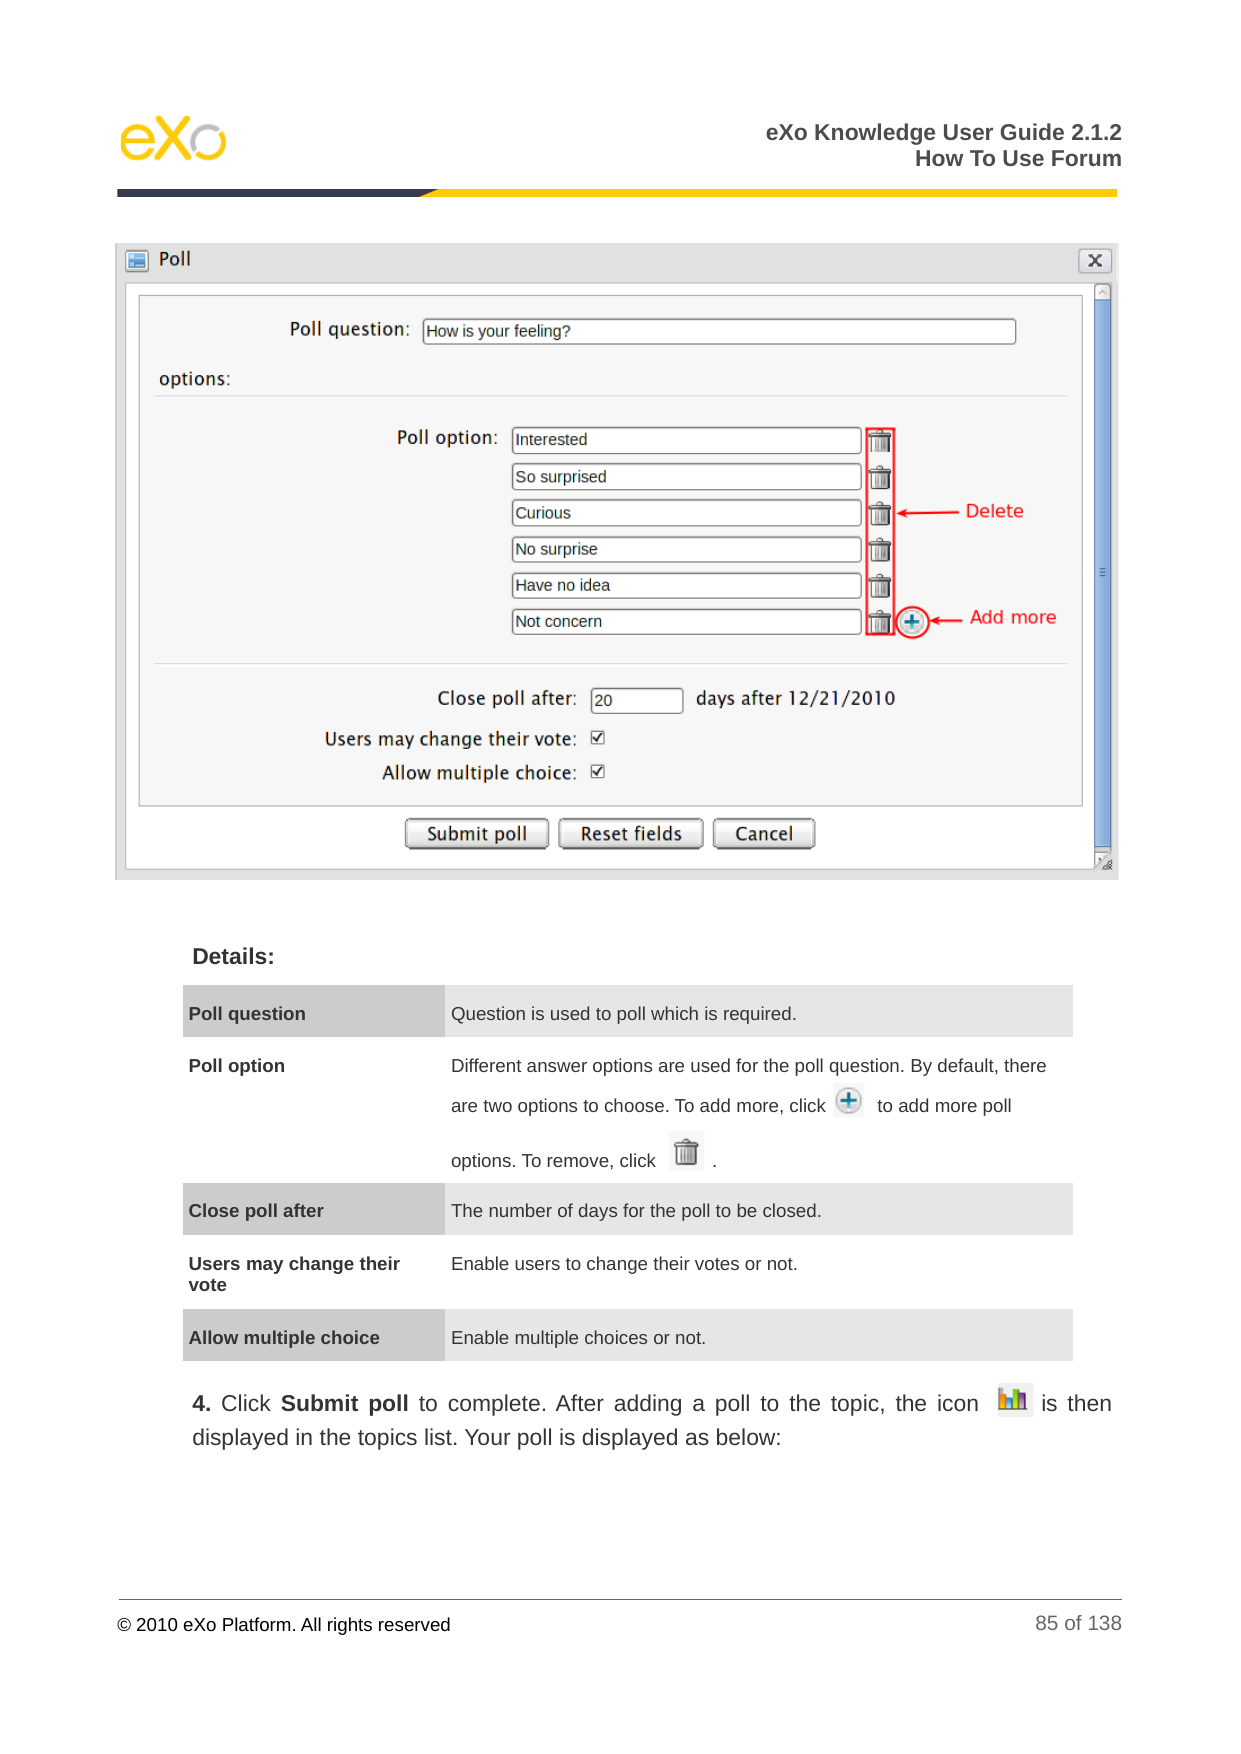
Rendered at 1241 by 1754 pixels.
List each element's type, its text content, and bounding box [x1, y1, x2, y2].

table_cell Allow multiple choice [183, 1309, 445, 1361]
picture [117, 189, 1118, 197]
picture [120, 115, 227, 161]
table_cell Enable users to change their votes or not. [445, 1235, 1073, 1309]
table_cell Enable multiple choices or not. [445, 1309, 1073, 1361]
table_cell Close poll after [183, 1183, 445, 1235]
picture [997, 1383, 1034, 1417]
text 4. Click Submit poll to complete. After adding a poll to the topic, the icon is then displayed in the topics list. Your poll is displayed as below: [118, 1376, 1122, 1450]
picture [668, 1131, 705, 1170]
picture [115, 243, 1119, 880]
table_cell Poll option [183, 1037, 445, 1182]
text Details: [118, 943, 1122, 969]
table_header Question is used to poll which is required. [445, 985, 1073, 1037]
table_cell Users may change their vote [183, 1235, 445, 1309]
table_cell Different answer options are used for the poll question. By default, there are two options to choose. To add more, click to add more poll options. To remove, click . [445, 1037, 1073, 1182]
table_cell The number of days for the poll to be closed. [445, 1183, 1073, 1235]
table_header Poll question [183, 985, 445, 1037]
picture [833, 1083, 865, 1117]
